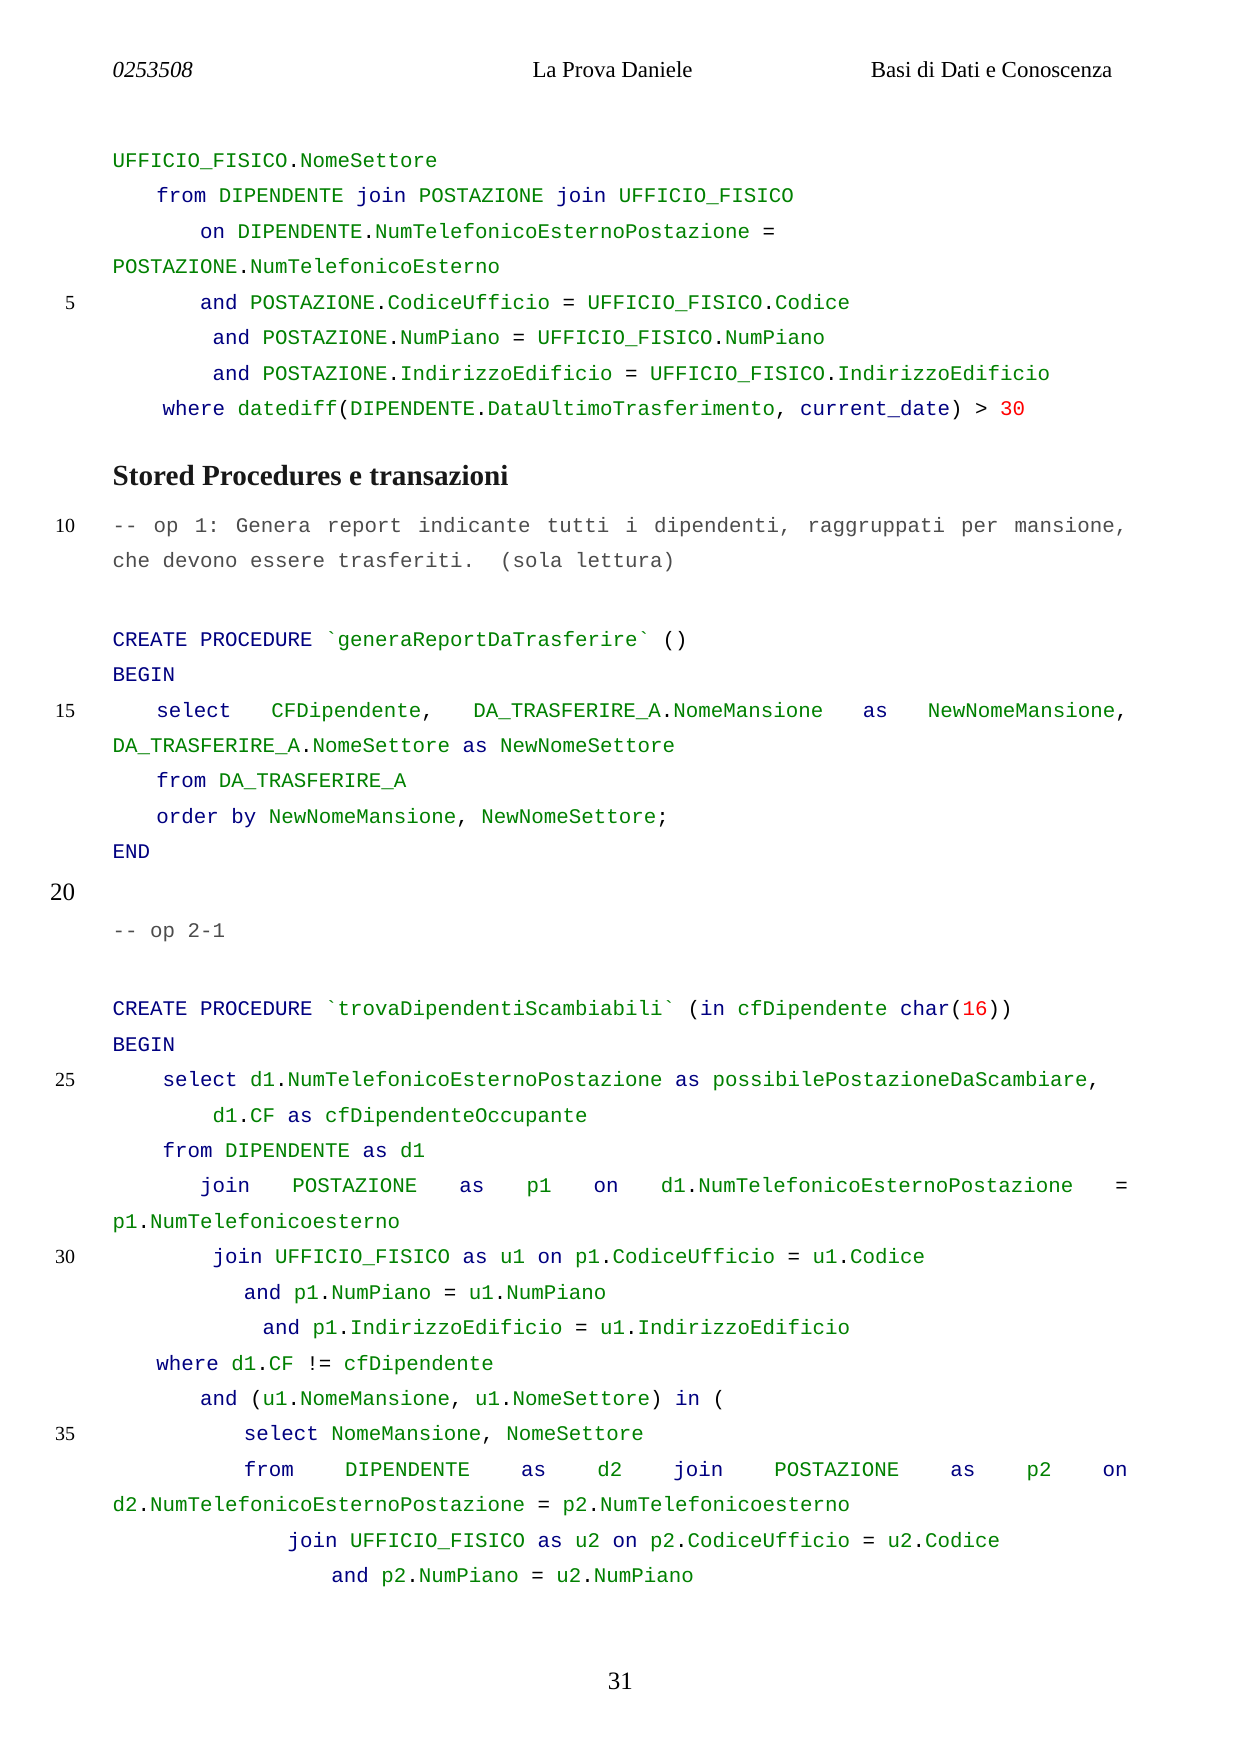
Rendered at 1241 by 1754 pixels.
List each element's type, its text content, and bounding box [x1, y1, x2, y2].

text from DIPENDENTE as d1 [112, 1140, 1128, 1164]
text and p1.NumPiano = u1.NumPiano [112, 1282, 1128, 1305]
text BEGIN [112, 1034, 1128, 1057]
text and p2.NumPiano = u2.NumPiano [112, 1565, 1128, 1589]
text and (u1.NomeMansione, u1.NomeSettore) in ( [112, 1388, 1128, 1412]
text select CFDipendente, DA_TRASFERIRE_A.NomeMansione as NewNomeMansione, DA_TRASFERIRE_A.NomeSettore as NewNomeSettore [112, 700, 1128, 759]
text from DIPENDENTE as d2 join POSTAZIONE as p2 on d2.NumTelefonicoEsternoPostazione = p2.NumTelefonicoesterno [112, 1459, 1128, 1518]
text select d1.NumTelefonicoEsternoPostazione as possibilePostazioneDaScambiare, [112, 1069, 1128, 1093]
text d1.CF as cfDipendenteOccupante [112, 1105, 1128, 1128]
text and POSTAZIONE.IndirizzoEdificio = UFFICIO_FISICO.IndirizzoEdificio [112, 362, 1128, 386]
text -- op 1: Genera report indicante tutti i dipendenti, raggruppati per mansione, che devono essere trasferiti. (sola lettura) [112, 515, 1128, 574]
text where datediff(DIPENDENTE.DataUltimoTrasferimento, current_date) > 30 [112, 398, 1128, 422]
text join UFFICIO_FISICO as u1 on p1.CodiceUfficio = u1.Codice [112, 1246, 1128, 1270]
text CREATE PROCEDURE `trovaDipendentiScambiabili` (in cfDipendente char(16)) [112, 998, 1128, 1022]
text and POSTAZIONE.CodiceUfficio = UFFICIO_FISICO.Codice [112, 292, 1128, 315]
text UFFICIO_FISICO.NomeSettore [112, 150, 1128, 174]
subtitle Stored Procedures e transazioni [112, 458, 1128, 492]
text on DIPENDENTE.NumTelefonicoEsternoPostazione = POSTAZIONE.NumTelefonicoEsterno [112, 221, 1128, 280]
text BEGIN [112, 664, 1128, 688]
text where d1.CF != cfDipendente [112, 1353, 1128, 1376]
text -- op 2-1 [112, 920, 1128, 943]
text join POSTAZIONE as p1 on d1.NumTelefonicoEsternoPostazione = p1.NumTelefonicoesterno [112, 1176, 1128, 1234]
text CREATE PROCEDURE `generaReportDaTrasferire` () [112, 629, 1128, 652]
text select NomeMansione, NomeSettore [112, 1423, 1128, 1447]
text and p1.IndirizzoEdificio = u1.IndirizzoEdificio [112, 1317, 1128, 1341]
text and POSTAZIONE.NumPiano = UFFICIO_FISICO.NumPiano [112, 327, 1128, 351]
text from DA_TRASFERIRE_A [112, 771, 1128, 794]
text from DIPENDENTE join POSTAZIONE join UFFICIO_FISICO [112, 185, 1128, 209]
text join UFFICIO_FISICO as u2 on p2.CodiceUfficio = u2.Codice [112, 1530, 1128, 1553]
text order by NewNomeMansione, NewNomeSettore; [112, 806, 1128, 829]
text END [112, 841, 1128, 865]
